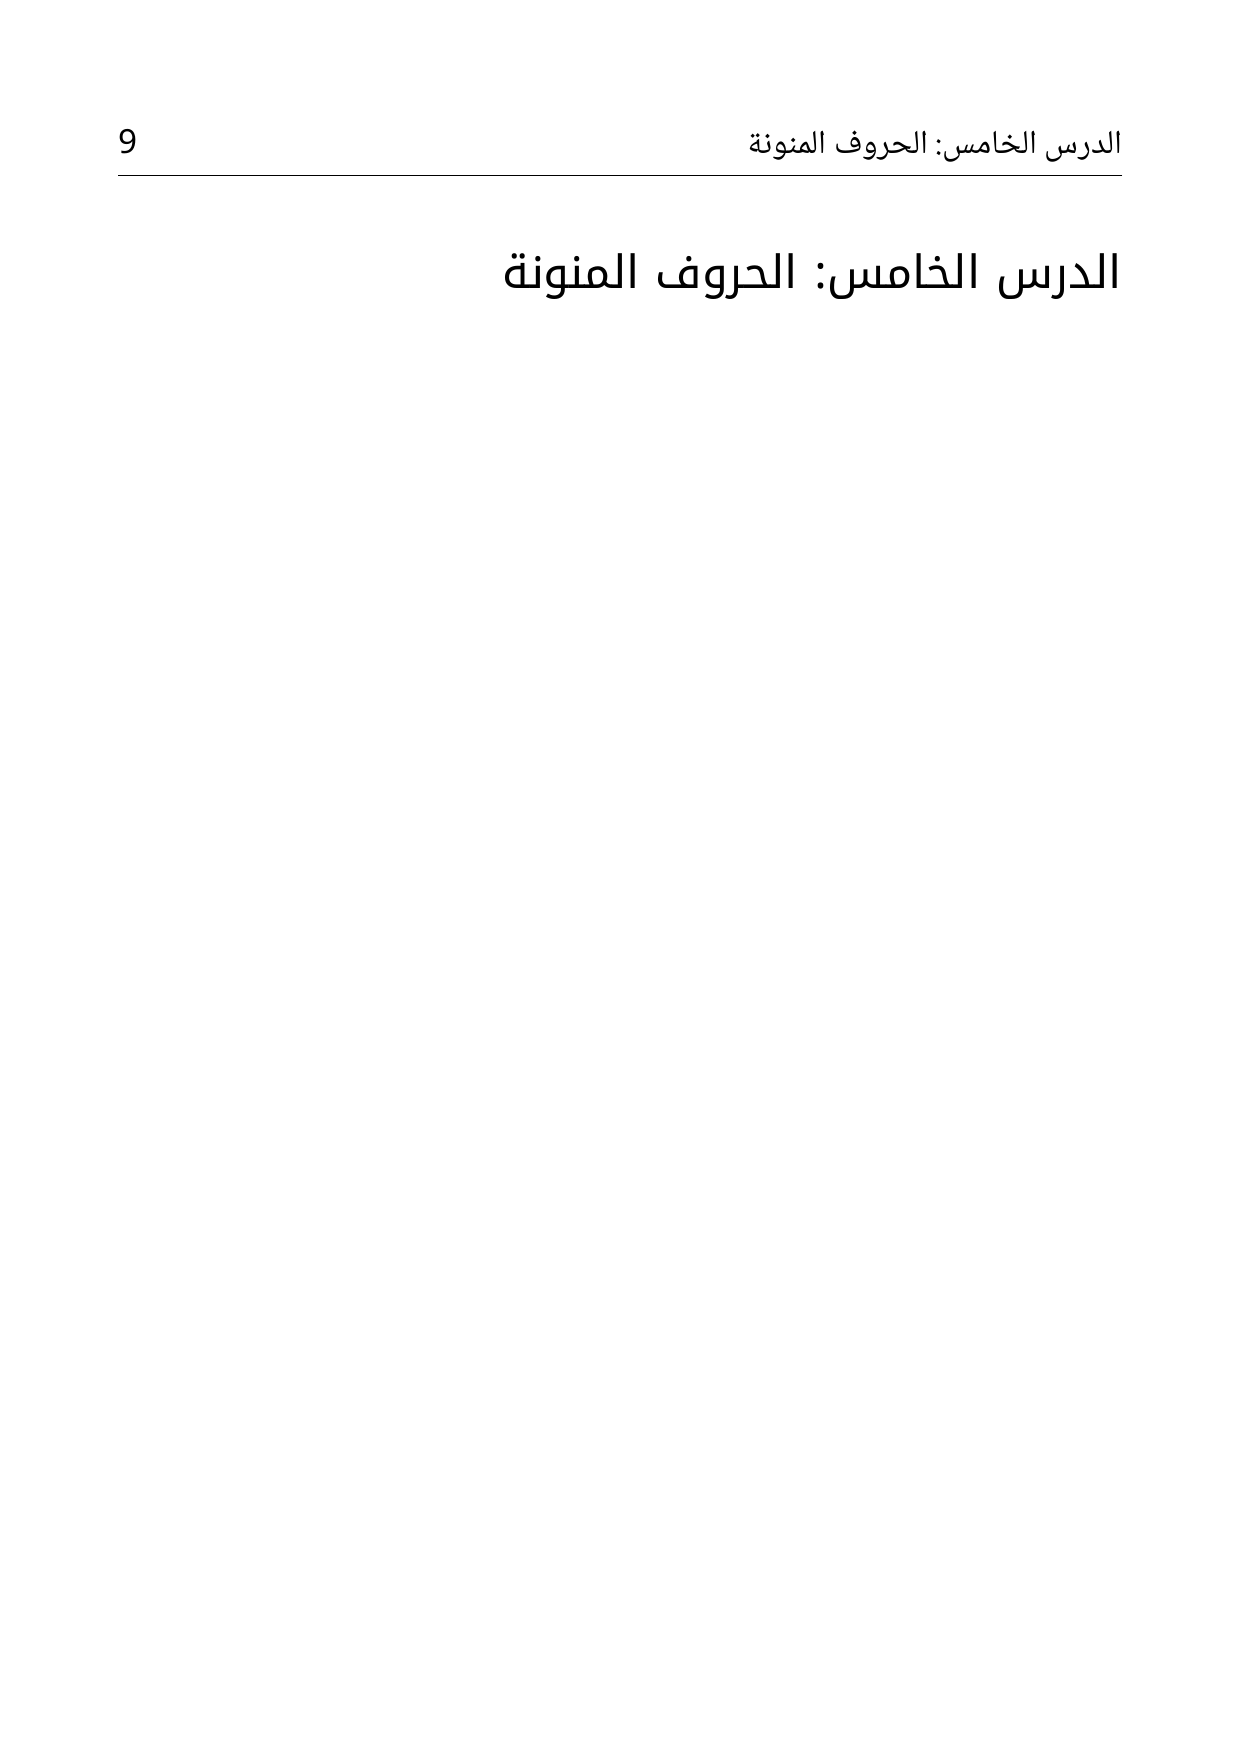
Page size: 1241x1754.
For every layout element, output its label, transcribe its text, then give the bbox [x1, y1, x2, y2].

subtitle الدرس الخامس: الحروف المنونة [118, 230, 1122, 317]
